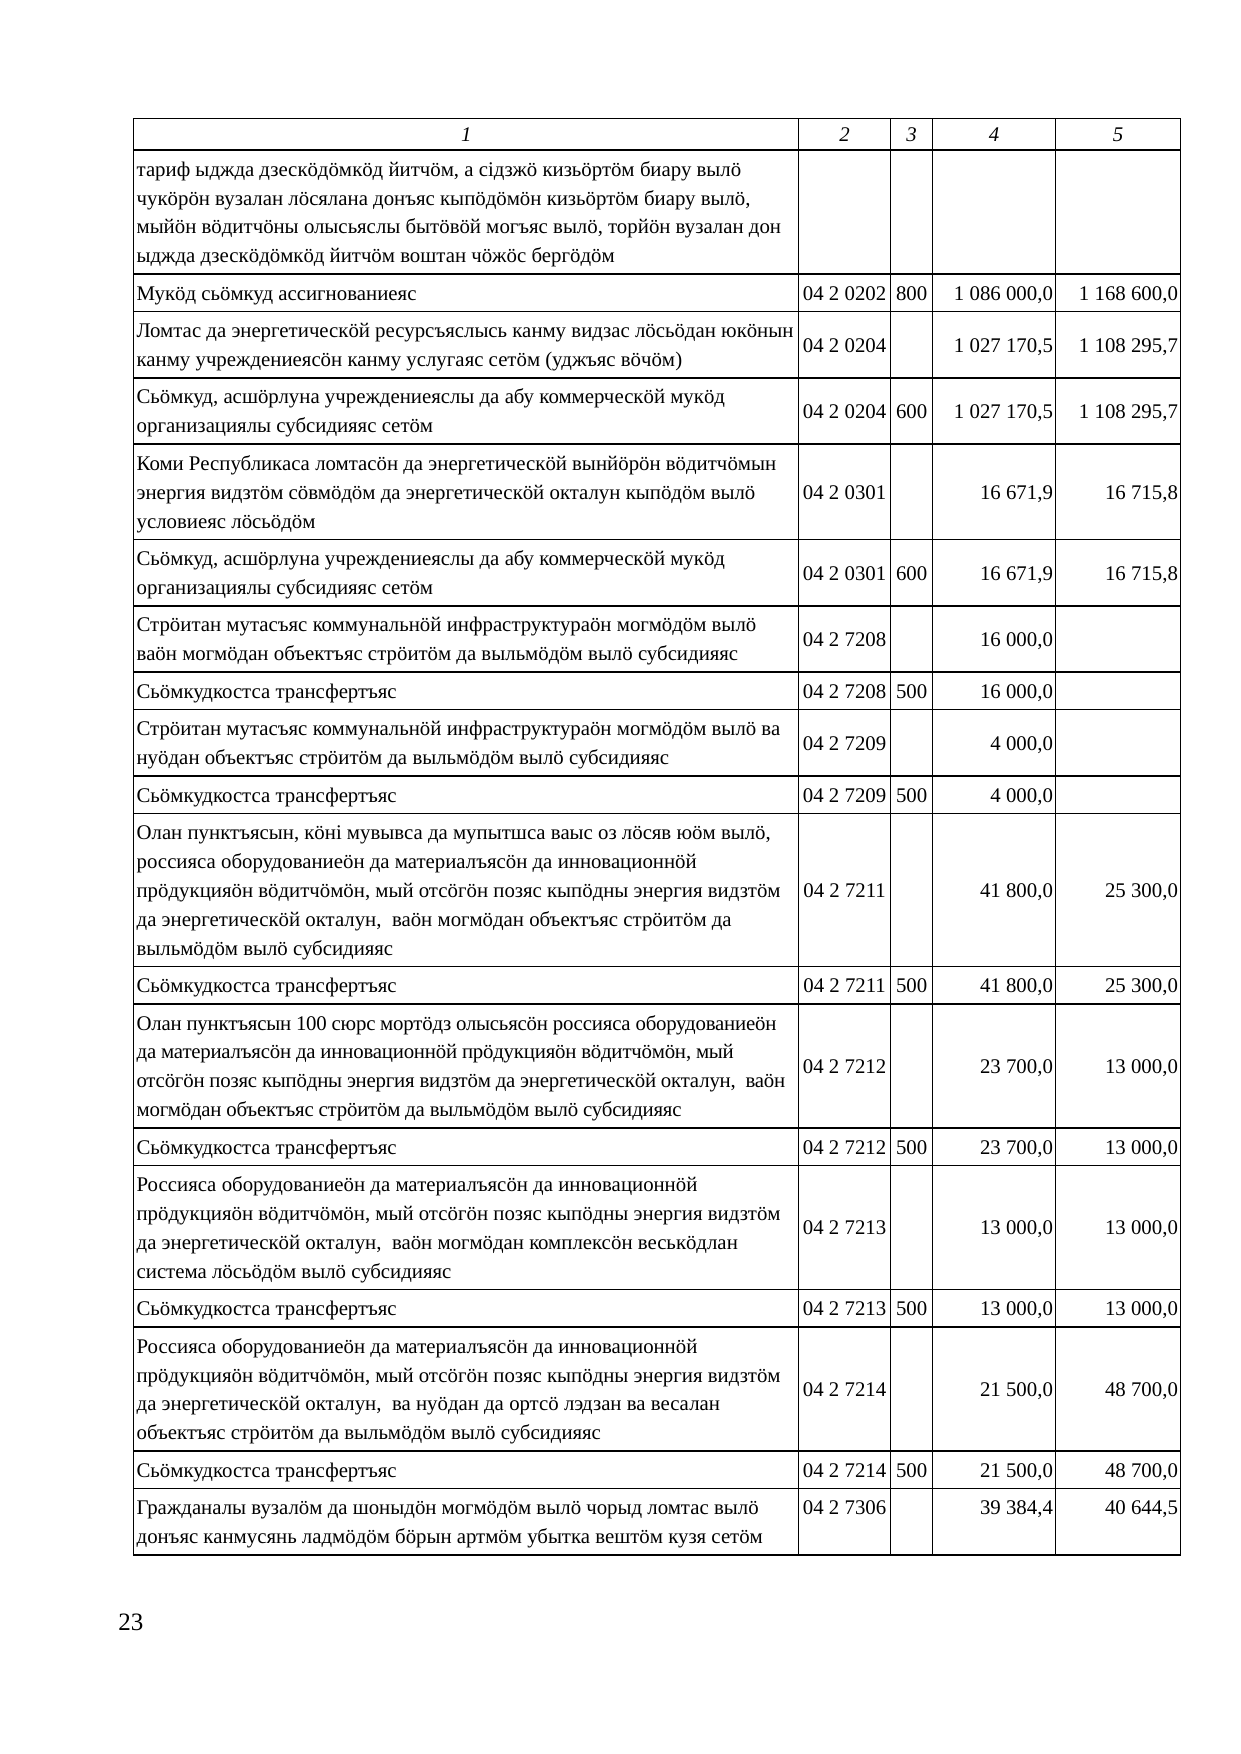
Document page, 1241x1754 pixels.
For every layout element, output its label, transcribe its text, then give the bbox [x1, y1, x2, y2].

table_cell Сьӧмкуд, асшӧрлуна учреждениеяслы да абу коммерческӧй мукӧд организациялы субсидияяс сетӧм [134, 540, 798, 605]
table_cell 04 2 0202 [799, 275, 890, 311]
table_cell [891, 607, 932, 671]
table_cell 23 700,0 [933, 1005, 1055, 1127]
table_cell Россияса оборудованиеӧн да материалъясӧн да инновационнӧй прӧдукцияӧн вӧдитчӧмӧн, мый отсӧгӧн позяс кыпӧдны энергия видзтӧм да энергетическӧй окталун, ваӧн могмӧдан комплексӧн веськӧдлан система лӧсьӧдӧм вылӧ субсидияяс [134, 1166, 798, 1289]
table_cell Гражданалы вузалӧм да шоныдӧн могмӧдӧм вылӧ чорыд ломтас вылӧ донъяс канмусянь ладмӧдӧм бӧрын артмӧм убытка вештӧм кузя сетӧм [134, 1489, 798, 1554]
table_cell 25 300,0 [1056, 967, 1180, 1003]
table_cell 13 000,0 [933, 1290, 1055, 1326]
table_cell Россияса оборудованиеӧн да материалъясӧн да инновационнӧй прӧдукцияӧн вӧдитчӧмӧн, мый отсӧгӧн позяс кыпӧдны энергия видзтӧм да энергетическӧй окталун, ва нуӧдан да ортсӧ лэдзан ва весалан объектъяс стрӧитӧм да выльмӧдӧм вылӧ субсидияяс [134, 1328, 798, 1450]
table_cell [891, 1005, 932, 1127]
table_cell 13 000,0 [933, 1166, 1055, 1289]
table_cell 1 168 600,0 [1056, 275, 1180, 311]
table_header 2 [799, 119, 890, 149]
table_cell 41 800,0 [933, 967, 1055, 1003]
table_cell 04 2 0204 [799, 379, 890, 443]
table_cell [1056, 673, 1180, 709]
table_cell 39 384,4 [933, 1489, 1055, 1554]
table_cell 500 [891, 967, 932, 1003]
table_cell 25 300,0 [1056, 814, 1180, 966]
table_cell 04 2 7213 [799, 1290, 890, 1326]
table_cell Сьӧмкудкостса трансфертъяс [134, 777, 798, 813]
table_cell 04 2 0301 [799, 445, 890, 538]
table_cell 04 2 7213 [799, 1166, 890, 1289]
table_cell Сьӧмкудкостса трансфертъяс [134, 1452, 798, 1488]
table_cell [933, 151, 1055, 273]
table_cell 21 500,0 [933, 1328, 1055, 1450]
table_cell 48 700,0 [1056, 1452, 1180, 1488]
table_cell 1 027 170,5 [933, 312, 1055, 377]
table_cell Ломтас да энергетическӧй ресурсъяслысь канму видзас лӧсьӧдан юкӧнын канму учреждениеясӧн канму услугаяс сетӧм (уджъяс вӧчӧм) [134, 312, 798, 377]
table_cell [1056, 151, 1180, 273]
table_cell 04 2 7211 [799, 814, 890, 966]
table_cell [891, 445, 932, 538]
table_header 4 [933, 119, 1055, 149]
table_cell 04 2 7214 [799, 1328, 890, 1450]
table_cell 04 2 7208 [799, 673, 890, 709]
table_cell 1 108 295,7 [1056, 312, 1180, 377]
table_cell 500 [891, 1452, 932, 1488]
table_cell 800 [891, 275, 932, 311]
table_cell [891, 1328, 932, 1450]
table_cell 1 027 170,5 [933, 379, 1055, 443]
table_cell Стрӧитан мутасъяс коммунальнӧй инфраструктураӧн могмӧдӧм вылӧ ва нуӧдан объектъяс стрӧитӧм да выльмӧдӧм вылӧ субсидияяс [134, 710, 798, 775]
table_cell 13 000,0 [1056, 1166, 1180, 1289]
table_cell 500 [891, 1129, 932, 1164]
table_cell [891, 1166, 932, 1289]
table_cell 16 671,9 [933, 445, 1055, 538]
table_cell тариф ыджда дзескӧдӧмкӧд йитчӧм, а сідзжӧ кизьӧртӧм биару вылӧ чукӧрӧн вузалан лӧсялана донъяс кыпӧдӧмӧн кизьӧртӧм биару вылӧ, мыйӧн вӧдитчӧны олысьяслы бытӧвӧй могъяс вылӧ, торйӧн вузалан дон ыджда дзескӧдӧмкӧд йитчӧм воштан чӧжӧс бергӧдӧм [134, 151, 798, 273]
table_cell [891, 814, 932, 966]
table_cell Сьӧмкудкостса трансфертъяс [134, 967, 798, 1003]
table_cell 600 [891, 379, 932, 443]
table_cell [891, 1489, 932, 1554]
table_cell [891, 710, 932, 775]
table_cell Мукӧд сьӧмкуд ассигнованиеяс [134, 275, 798, 311]
table_header 3 [891, 119, 932, 149]
table_cell 16 715,8 [1056, 445, 1180, 538]
table_header 1 [134, 119, 798, 149]
table_cell 13 000,0 [1056, 1129, 1180, 1164]
table_cell Сьӧмкудкостса трансфертъяс [134, 1129, 798, 1164]
table_cell 13 000,0 [1056, 1005, 1180, 1127]
table_cell Олан пунктъясын 100 сюрс мортӧдз олысьясӧн россияса оборудованиеӧн да материалъясӧн да инновационнӧй прӧдукцияӧн вӧдитчӧмӧн, мый отсӧгӧн позяс кыпӧдны энергия видзтӧм да энергетическӧй окталун, ваӧн могмӧдан объектъяс стрӧитӧм да выльмӧдӧм вылӧ субсидияяс [134, 1005, 798, 1127]
table_cell 16 715,8 [1056, 540, 1180, 605]
table_cell 04 2 7211 [799, 967, 890, 1003]
table_cell 04 2 7209 [799, 777, 890, 813]
table_cell 04 2 7212 [799, 1005, 890, 1127]
table_cell 04 2 0204 [799, 312, 890, 377]
table_cell 48 700,0 [1056, 1328, 1180, 1450]
table_cell 04 2 7212 [799, 1129, 890, 1164]
table_cell 500 [891, 673, 932, 709]
table_cell 600 [891, 540, 932, 605]
table_cell 1 108 295,7 [1056, 379, 1180, 443]
table_cell [1056, 777, 1180, 813]
table_cell Стрӧитан мутасъяс коммунальнӧй инфраструктураӧн могмӧдӧм вылӧ ваӧн могмӧдан объектъяс стрӧитӧм да выльмӧдӧм вылӧ субсидияяс [134, 607, 798, 671]
table_cell 23 700,0 [933, 1129, 1055, 1164]
table_cell 1 086 000,0 [933, 275, 1055, 311]
table_cell [1056, 607, 1180, 671]
table_cell 40 644,5 [1056, 1489, 1180, 1554]
table_cell 04 2 7209 [799, 710, 890, 775]
table_cell Сьӧмкуд, асшӧрлуна учреждениеяслы да абу коммерческӧй мукӧд организациялы субсидияяс сетӧм [134, 379, 798, 443]
table_cell 16 000,0 [933, 607, 1055, 671]
table_cell [1056, 710, 1180, 775]
table_cell 41 800,0 [933, 814, 1055, 966]
table_cell Коми Республикаса ломтасӧн да энергетическӧй вынйӧрӧн вӧдитчӧмын энергия видзтӧм сӧвмӧдӧм да энергетическӧй окталун кыпӧдӧм вылӧ условиеяс лӧсьӧдӧм [134, 445, 798, 538]
table_cell 21 500,0 [933, 1452, 1055, 1488]
table_cell 04 2 7306 [799, 1489, 890, 1554]
table_cell [799, 151, 890, 273]
table_cell 16 000,0 [933, 673, 1055, 709]
table_cell 4 000,0 [933, 777, 1055, 813]
table_cell [891, 312, 932, 377]
table_cell 500 [891, 777, 932, 813]
table_cell 04 2 7208 [799, 607, 890, 671]
table_cell Сьӧмкудкостса трансфертъяс [134, 1290, 798, 1326]
table_cell Олан пунктъясын, кӧні мувывса да мупытшса ваыс оз лӧсяв юӧм вылӧ, россияса оборудованиеӧн да материалъясӧн да инновационнӧй прӧдукцияӧн вӧдитчӧмӧн, мый отсӧгӧн позяс кыпӧдны энергия видзтӧм да энергетическӧй окталун, ваӧн могмӧдан объектъяс стрӧитӧм да выльмӧдӧм вылӧ субсидияяс [134, 814, 798, 966]
table_cell 4 000,0 [933, 710, 1055, 775]
table_cell 500 [891, 1290, 932, 1326]
table_header 5 [1056, 119, 1180, 149]
table_cell 13 000,0 [1056, 1290, 1180, 1326]
table_cell [891, 151, 932, 273]
table_cell 04 2 7214 [799, 1452, 890, 1488]
table_cell 16 671,9 [933, 540, 1055, 605]
table_cell 04 2 0301 [799, 540, 890, 605]
table_cell Сьӧмкудкостса трансфертъяс [134, 673, 798, 709]
